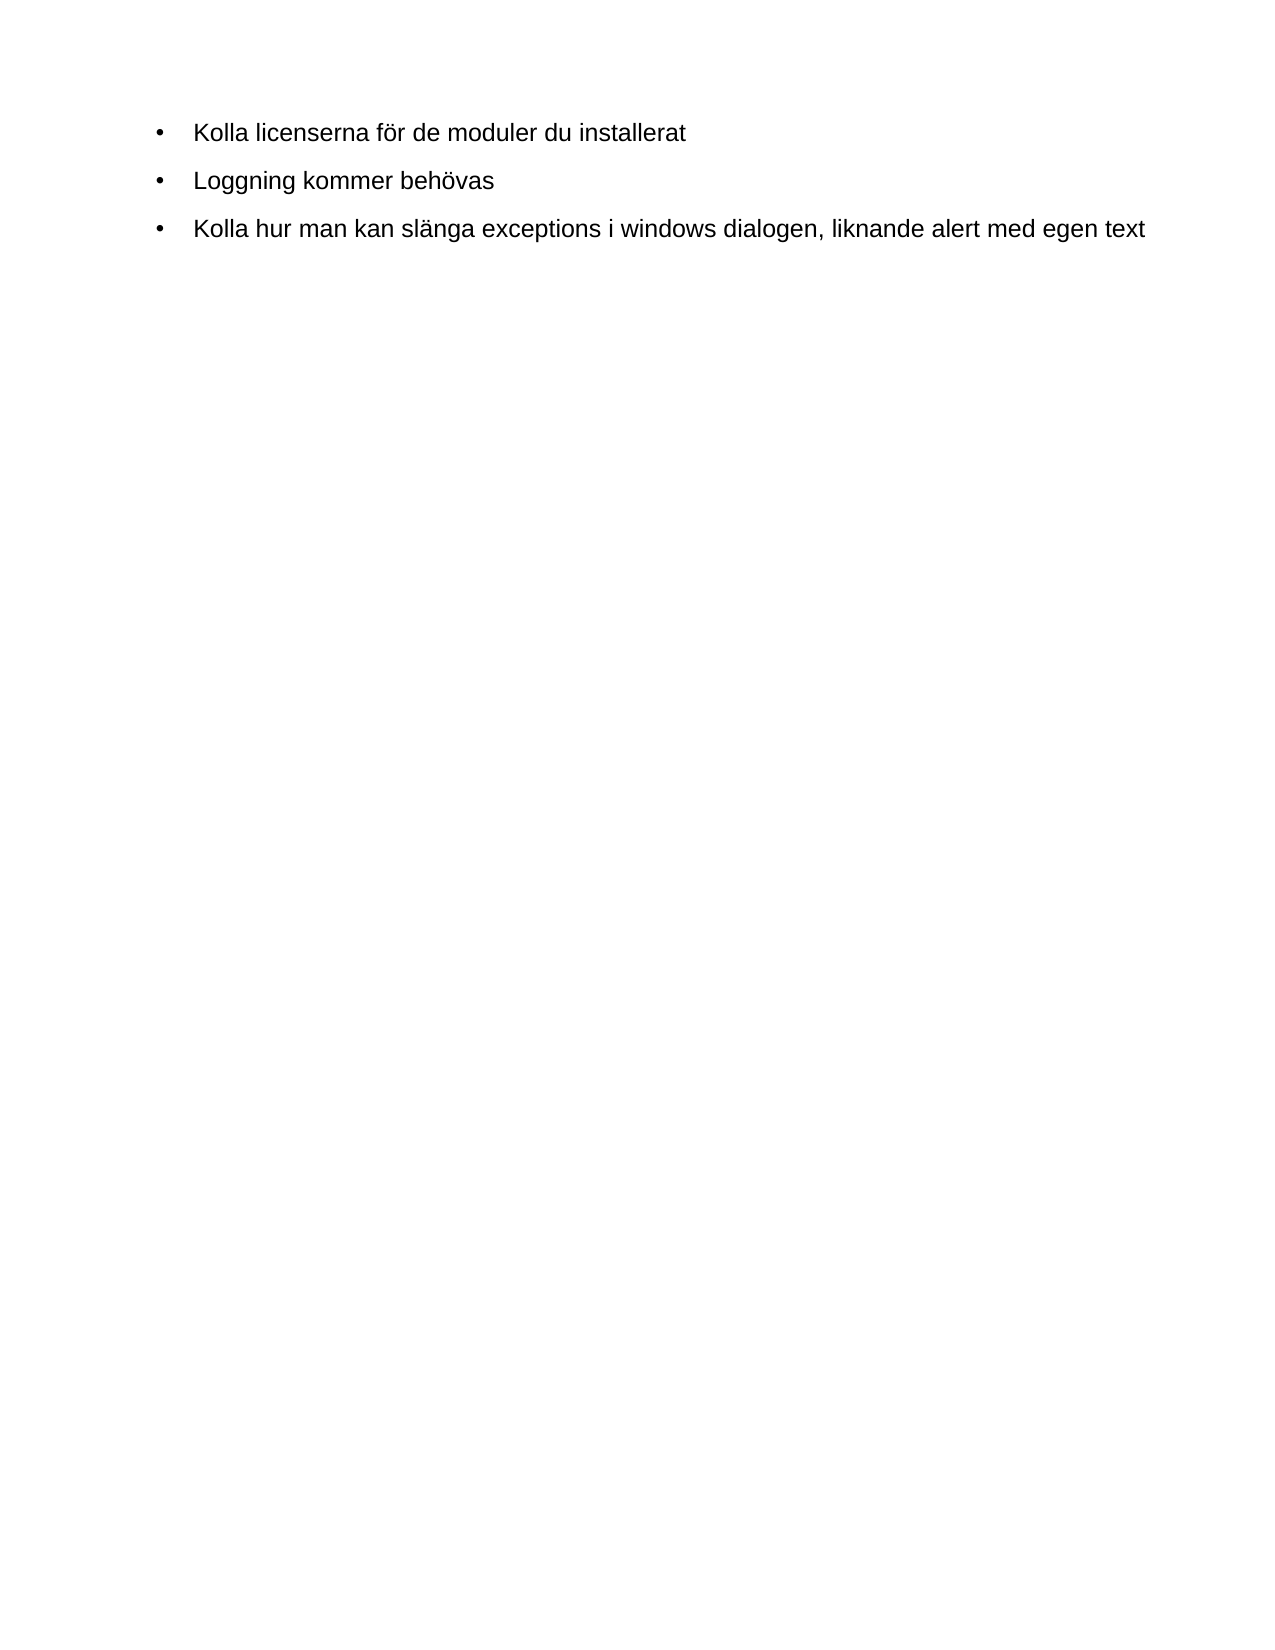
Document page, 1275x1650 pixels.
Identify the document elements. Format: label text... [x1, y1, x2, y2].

list Kolla licenserna för de moduler du installerat [156, 118, 1157, 147]
list Kolla hur man kan slänga exceptions i windows dialogen, liknande alert med egen text [156, 213, 1157, 242]
list Loggning kommer behövas [156, 166, 1157, 195]
